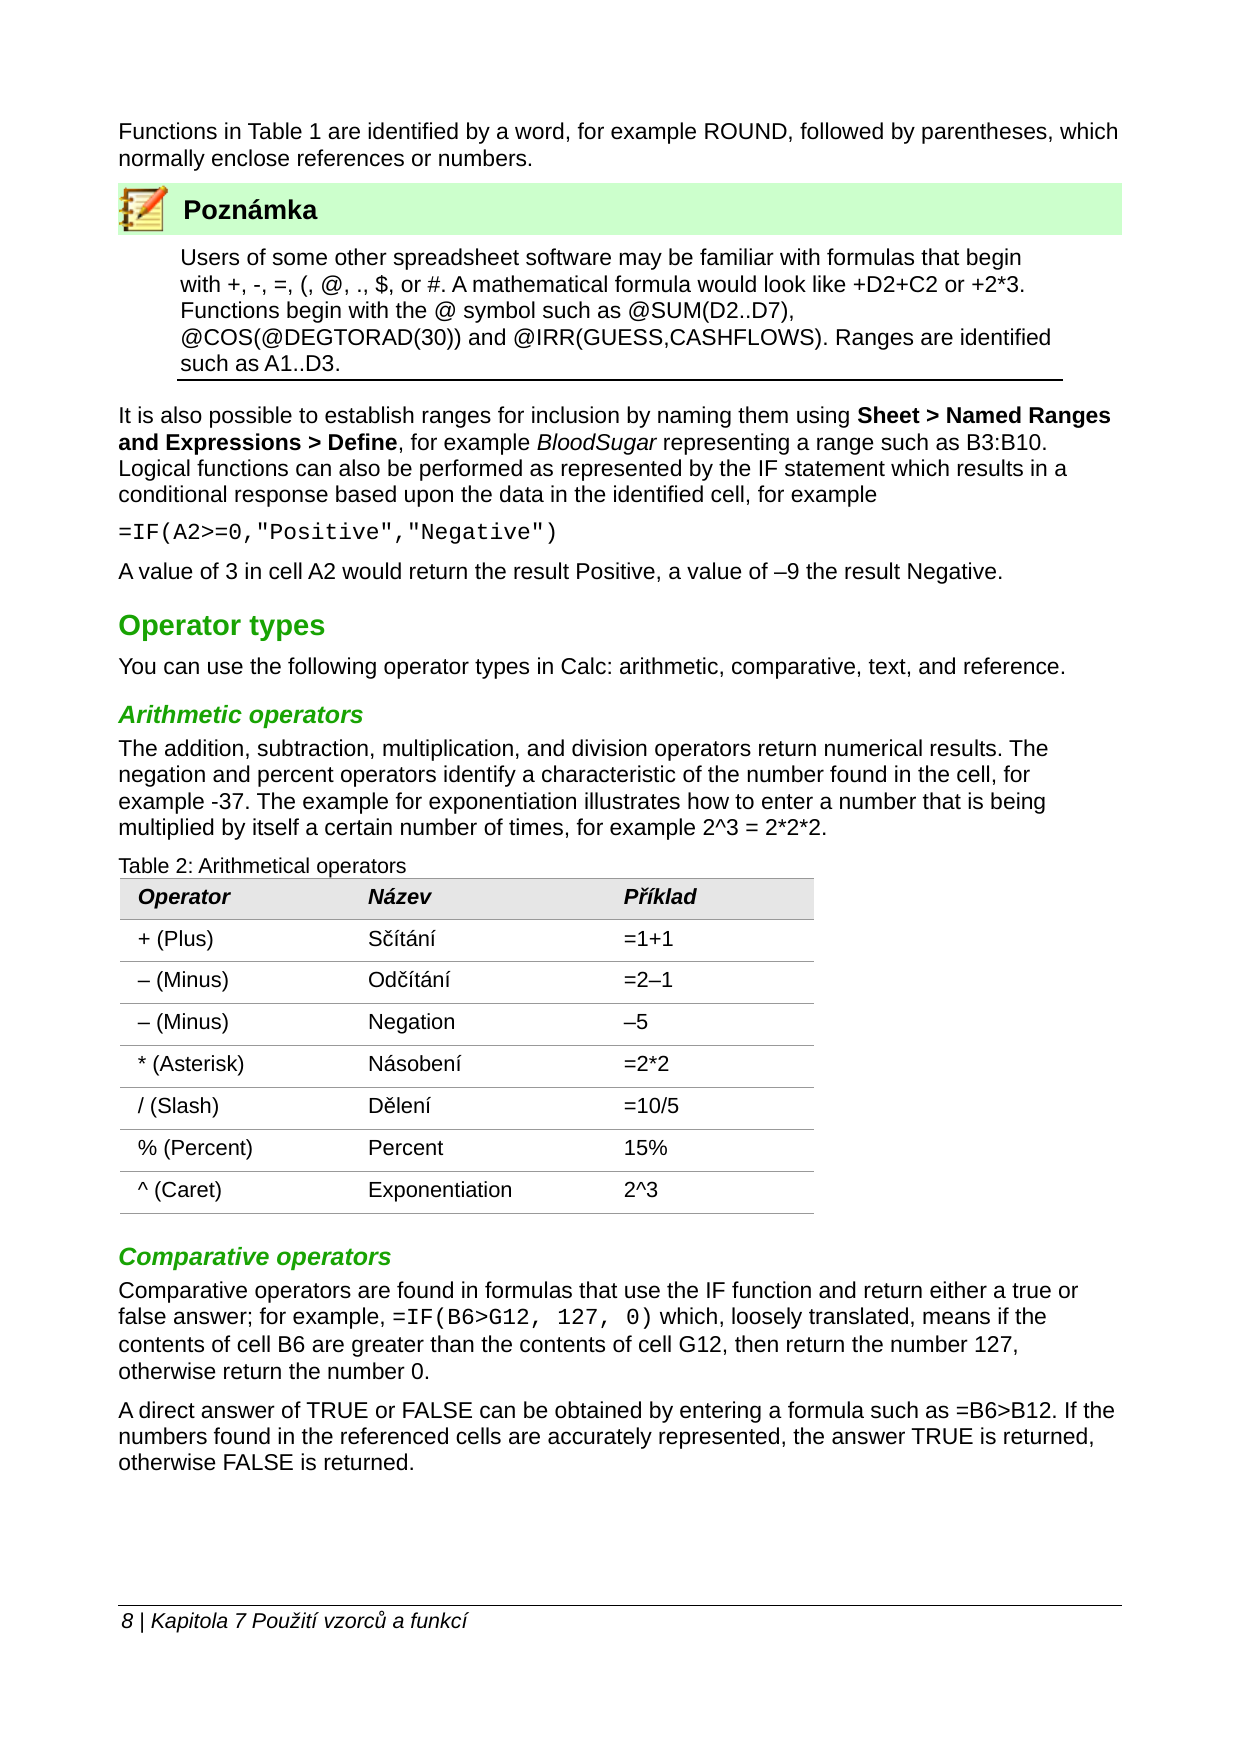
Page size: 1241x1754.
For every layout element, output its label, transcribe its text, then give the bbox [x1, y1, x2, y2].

text The addition, subtraction, multiplication, and division operators return numerical results. The negation and percent operators identify a characteristic of the number found in the cell, for example -37. The example for exponentiation illustrates how to enter a number that is being multiplied by itself a certain number of times, for example 2^3 = 2*2*2. [118, 735, 1122, 840]
table_cell ^ (Caret) [120, 1172, 350, 1212]
table_cell 15% [606, 1130, 814, 1171]
table_cell =1+1 [606, 920, 814, 961]
table_cell – (Minus) [120, 962, 350, 1003]
table_cell =2*2 [606, 1046, 814, 1087]
table_cell Percent [350, 1130, 606, 1171]
table_cell Dělení [350, 1088, 606, 1129]
text You can use the following operator types in Calc: arithmetic, comparative, text, and reference. [118, 653, 1122, 679]
picture [119, 184, 170, 235]
text It is also possible to establish ranges for inclusion by naming them using Sheet > Named Ranges and Expressions > Define, for example BloodSugar representing a range such as B3:B10. Logical functions can also be performed as represented by the IF statement which results in a conditional response based upon the data in the identified cell, for example [118, 402, 1122, 508]
text A value of 3 in cell A2 would return the result Positive, a value of –9 the result Negative. [118, 558, 1122, 584]
table_cell Sčítání [350, 920, 606, 961]
table_cell 2^3 [606, 1172, 814, 1212]
table_cell Odčítání [350, 962, 606, 1003]
table_cell Exponentiation [350, 1172, 606, 1212]
table_cell / (Slash) [120, 1088, 350, 1129]
text Users of some other spreadsheet software may be familiar with formulas that begin with +, -, =, (, @, ., $, or #. A mathematical formula would look like +D2+C2 or +2*3. Functions begin with the @ symbol such as @SUM(D2..D7), @COS(@DEGTORAD(30)) and @IRR(GUESS,CASHFLOWS). Ranges are identified such as A1..D3. [177, 241, 1063, 379]
text Functions in Table 1 are identified by a word, for example ROUND, followed by parentheses, which normally enclose references or numbers. [118, 118, 1122, 171]
subtitle Comparative operators [118, 1242, 1122, 1271]
table_cell % (Percent) [120, 1130, 350, 1171]
table_cell – (Minus) [120, 1004, 350, 1045]
table_cell =10/5 [606, 1088, 814, 1129]
table_cell + (Plus) [120, 920, 350, 961]
table_cell =2–1 [606, 962, 814, 1003]
subtitle Poznámka [118, 183, 1122, 235]
table_header Operator [120, 879, 350, 919]
text =IF(A2>=0,"Positive","Negative") [118, 520, 1122, 546]
subtitle Arithmetic operators [118, 700, 1122, 729]
table_cell Negation [350, 1004, 606, 1045]
table_header Název [350, 879, 606, 919]
table_cell * (Asterisk) [120, 1046, 350, 1087]
text Comparative operators are found in formulas that use the IF function and return either a true or false answer; for example, =IF(B6>G12, 127, 0) which, loosely translated, means if the contents of cell B6 are greater than the contents of cell G12, then return the number 127, otherwise return the number 0. [118, 1277, 1122, 1384]
subtitle Operator types [118, 608, 1122, 641]
text Table 2: Arithmetical operators [118, 853, 1122, 877]
table_header Příklad [606, 879, 814, 919]
table_cell Násobení [350, 1046, 606, 1087]
table_cell –5 [606, 1004, 814, 1045]
text A direct answer of TRUE or FALSE can be obtained by entering a formula such as =B6>B12. If the numbers found in the referenced cells are accurately represented, the answer TRUE is returned, otherwise FALSE is returned. [118, 1397, 1122, 1476]
